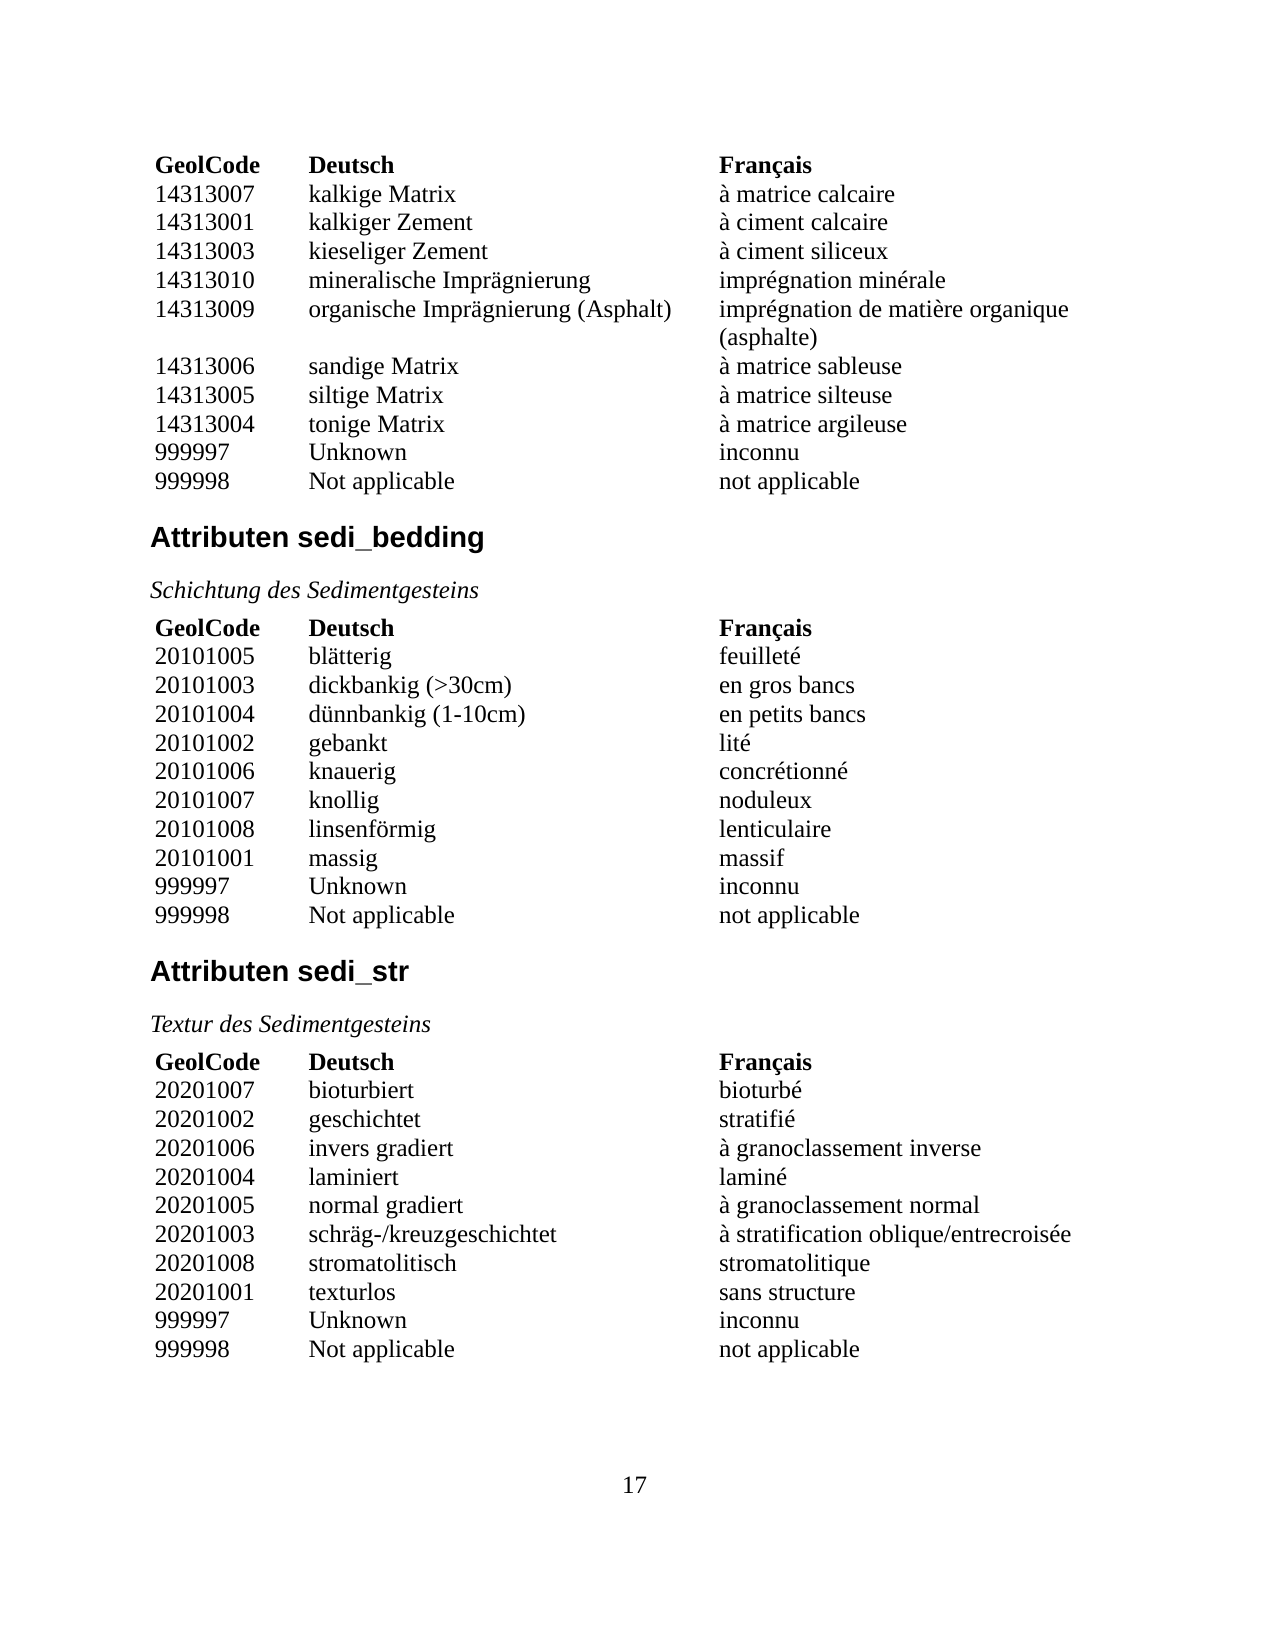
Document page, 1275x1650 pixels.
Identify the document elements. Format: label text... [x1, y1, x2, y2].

table_cell schräg-/kreuzgeschichtet [304, 1219, 714, 1248]
table_cell bioturbiert [304, 1075, 714, 1104]
table_cell kieseliger Zement [304, 236, 714, 265]
table_cell Not applicable [304, 900, 714, 929]
table_cell en petits bancs [714, 699, 1125, 728]
table_cell à matrice sableuse [714, 351, 1125, 380]
table_cell stromatolitisch [304, 1248, 714, 1277]
table_cell texturlos [304, 1277, 714, 1305]
table_cell 14313005 [150, 380, 304, 409]
table_cell 20201008 [150, 1248, 304, 1277]
table_cell 20201002 [150, 1104, 304, 1133]
table_cell 20201007 [150, 1075, 304, 1104]
table_cell lenticulaire [714, 814, 1125, 843]
table_cell 14313006 [150, 351, 304, 380]
table_cell invers gradiert [304, 1133, 714, 1162]
table_cell massif [714, 843, 1125, 871]
table_cell à granoclassement normal [714, 1190, 1125, 1219]
table_header Français [714, 150, 1125, 179]
table_cell 999997 [150, 438, 304, 466]
table_cell 999997 [150, 1305, 304, 1334]
table_cell gebankt [304, 728, 714, 756]
table_cell geschichtet [304, 1104, 714, 1133]
table_cell mineralische Imprägnierung [304, 265, 714, 294]
table_cell concrétionné [714, 756, 1125, 785]
table_cell Unknown [304, 438, 714, 466]
table_cell 999998 [150, 466, 304, 495]
table_cell 20101001 [150, 843, 304, 871]
table_cell kalkige Matrix [304, 179, 714, 207]
table_cell 14313004 [150, 409, 304, 437]
table_cell à matrice argileuse [714, 409, 1125, 437]
table_cell 20101004 [150, 699, 304, 728]
subtitle Attributen sedi_bedding [150, 520, 1125, 553]
table_cell knollig [304, 785, 714, 814]
table_cell à matrice silteuse [714, 380, 1125, 409]
table_cell laminiert [304, 1162, 714, 1190]
table_cell à matrice calcaire [714, 179, 1125, 207]
table_header Deutsch [304, 1047, 714, 1075]
table_cell blätterig [304, 641, 714, 670]
table_header GeolCode [150, 613, 304, 641]
table_cell Not applicable [304, 1334, 714, 1363]
table_cell not applicable [714, 900, 1125, 929]
table_cell lité [714, 728, 1125, 756]
table_cell 14313009 [150, 294, 304, 351]
table_cell 20101005 [150, 641, 304, 670]
table_cell Unknown [304, 871, 714, 900]
table_cell Not applicable [304, 466, 714, 495]
table_cell 20201005 [150, 1190, 304, 1219]
table_cell sandige Matrix [304, 351, 714, 380]
table_cell normal gradiert [304, 1190, 714, 1219]
table_header Français [714, 613, 1125, 641]
table_cell à granoclassement inverse [714, 1133, 1125, 1162]
table_cell dickbankig (>30cm) [304, 670, 714, 699]
table_cell massig [304, 843, 714, 871]
table_cell stratifié [714, 1104, 1125, 1133]
table_cell 999998 [150, 900, 304, 929]
table_cell 20201001 [150, 1277, 304, 1305]
table_cell 20101006 [150, 756, 304, 785]
table_cell inconnu [714, 871, 1125, 900]
text Textur des Sedimentgesteins [150, 1009, 1125, 1038]
table_header Français [714, 1047, 1125, 1075]
table_cell imprégnation de matière organique (asphalte) [714, 294, 1125, 351]
table_cell dünnbankig (1-10cm) [304, 699, 714, 728]
table_cell not applicable [714, 1334, 1125, 1363]
table_cell imprégnation minérale [714, 265, 1125, 294]
table_cell inconnu [714, 438, 1125, 466]
table_cell 999997 [150, 871, 304, 900]
table_cell siltige Matrix [304, 380, 714, 409]
table_cell 14313003 [150, 236, 304, 265]
table_cell organische Imprägnierung (Asphalt) [304, 294, 714, 351]
table_cell tonige Matrix [304, 409, 714, 437]
table_cell knauerig [304, 756, 714, 785]
table_cell not applicable [714, 466, 1125, 495]
table_cell 20201006 [150, 1133, 304, 1162]
table_cell 20101008 [150, 814, 304, 843]
table_cell 999998 [150, 1334, 304, 1363]
table_cell noduleux [714, 785, 1125, 814]
table_cell stromatolitique [714, 1248, 1125, 1277]
table_cell feuilleté [714, 641, 1125, 670]
table_cell inconnu [714, 1305, 1125, 1334]
table_header GeolCode [150, 150, 304, 179]
table_cell Unknown [304, 1305, 714, 1334]
table_cell laminé [714, 1162, 1125, 1190]
table_header Deutsch [304, 613, 714, 641]
table_cell en gros bancs [714, 670, 1125, 699]
table_cell kalkiger Zement [304, 208, 714, 236]
table_header GeolCode [150, 1047, 304, 1075]
table_cell 20201003 [150, 1219, 304, 1248]
table_cell 20101003 [150, 670, 304, 699]
table_cell à stratification oblique/entrecroisée [714, 1219, 1125, 1248]
table_cell 14313007 [150, 179, 304, 207]
table_cell 14313010 [150, 265, 304, 294]
table_cell 14313001 [150, 208, 304, 236]
table_cell sans structure [714, 1277, 1125, 1305]
subtitle Attributen sedi_str [150, 954, 1125, 987]
table_cell à ciment calcaire [714, 208, 1125, 236]
table_header Deutsch [304, 150, 714, 179]
table_cell 20201004 [150, 1162, 304, 1190]
table_cell 20101007 [150, 785, 304, 814]
table_cell à ciment siliceux [714, 236, 1125, 265]
table_cell bioturbé [714, 1075, 1125, 1104]
table_cell 20101002 [150, 728, 304, 756]
text Schichtung des Sedimentgesteins [150, 575, 1125, 604]
table_cell linsenförmig [304, 814, 714, 843]
